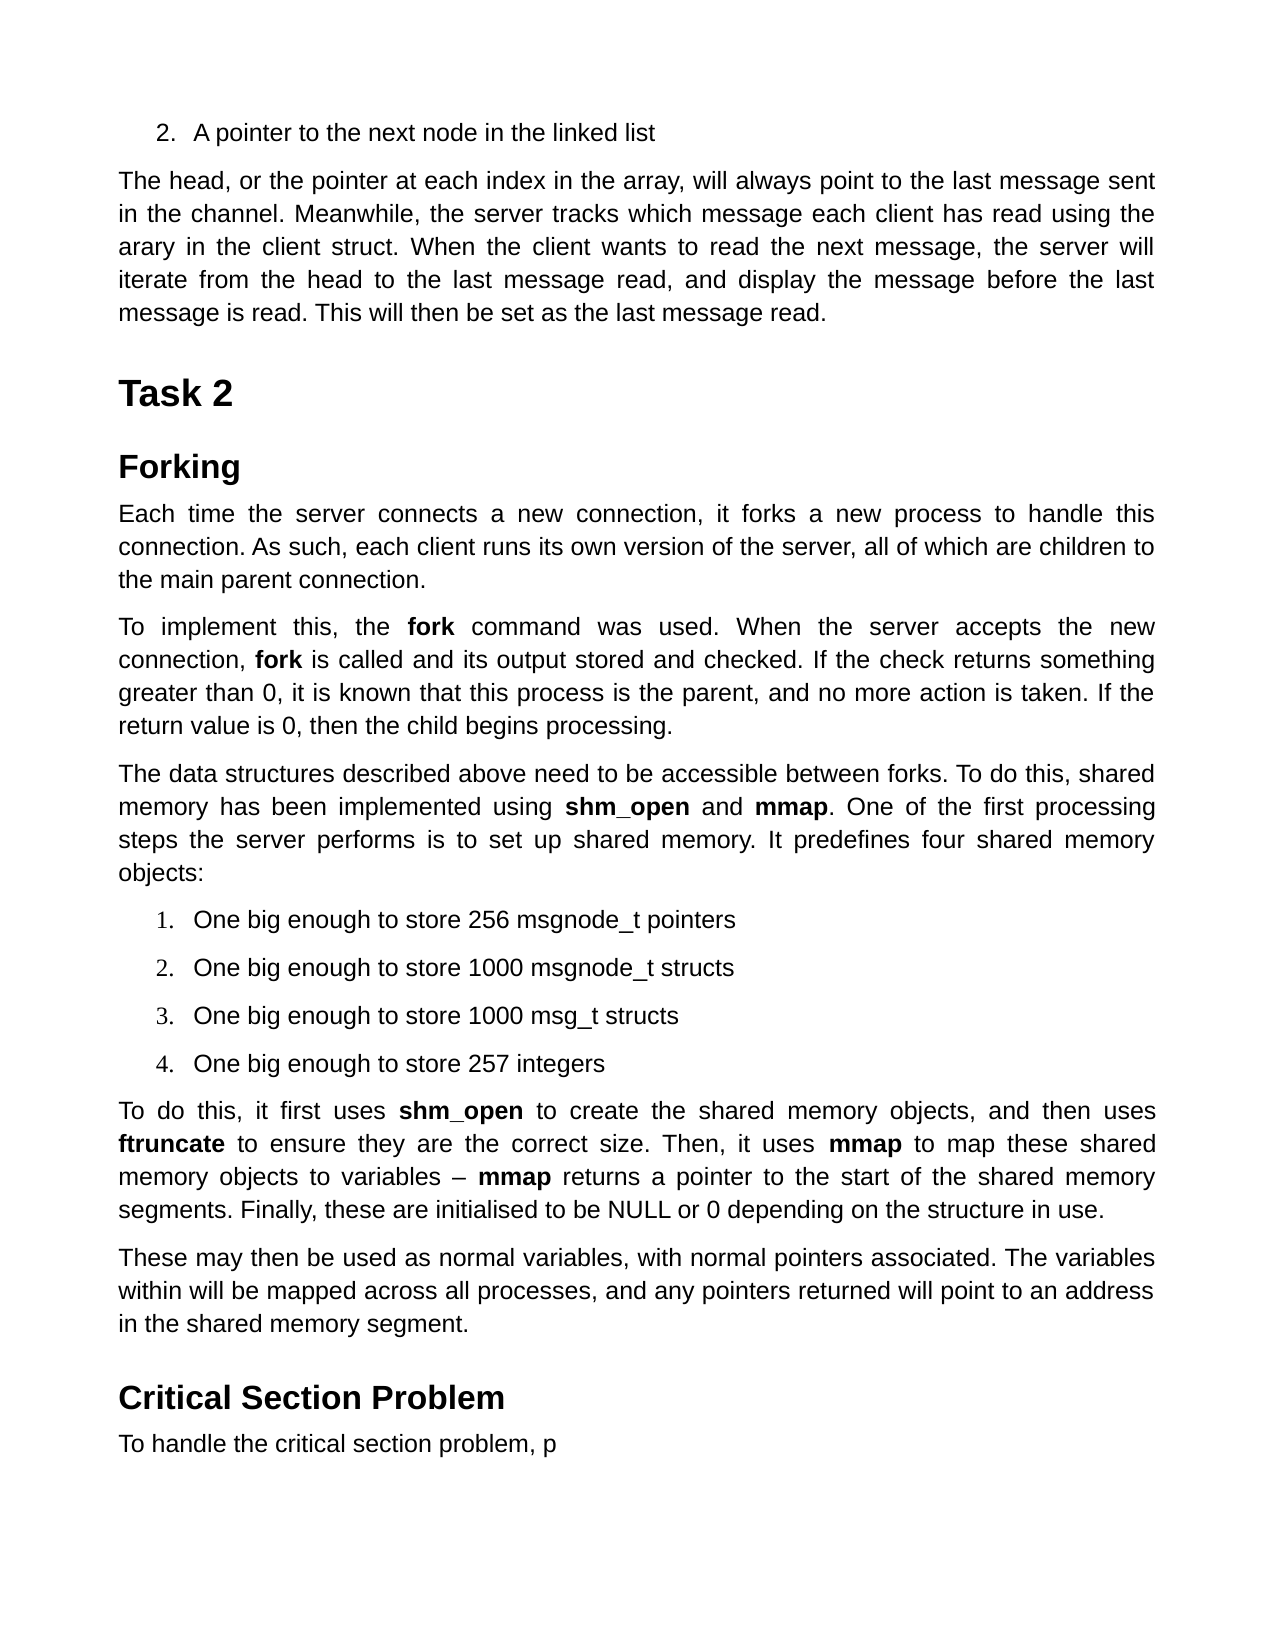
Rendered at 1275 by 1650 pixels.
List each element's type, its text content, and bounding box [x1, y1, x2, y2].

subtitle Task 2 [118, 370, 1157, 414]
list One big enough to store 256 msgnode_t pointers [156, 906, 1157, 934]
subtitle Critical Section Problem [118, 1377, 1157, 1416]
text To handle the critical section problem, p [118, 1429, 1157, 1457]
list One big enough to store 1000 msg_t structs [156, 1001, 1157, 1030]
text The head, or the pointer at each index in the array, will always point to the last message sent in the channel. Meanwhile, the server tracks which message each client has read using the arary in the client struct. When the client wants to read the next message, the server will iterate from the head to the last message read, and display the message before the last message is read. This will then be set as the last message read. [118, 166, 1157, 327]
list One big enough to store 1000 msgnode_t structs [156, 953, 1157, 982]
text To do this, it first uses shm_open to create the shared memory objects, and then uses ftruncate to ensure they are the correct size. Then, it uses mmap to map these shared memory objects to variables – mmap returns a pointer to the start of the shared memory segments. Finally, these are initialised to be NULL or 0 depending on the structure in use. [118, 1096, 1157, 1224]
text The data structures described above need to be accessible between forks. To do this, shared memory has been implemented using shm_open and mmap. One of the first processing steps the server performs is to set up shared memory. It predefines four shared memory objects: [118, 759, 1157, 887]
list One big enough to store 257 integers [156, 1049, 1157, 1077]
text These may then be used as normal variables, with normal pointers associated. The variables within will be mapped across all processes, and any pointers returned will point to an address in the shared memory segment. [118, 1243, 1157, 1338]
subtitle Forking [118, 447, 1157, 486]
text Each time the server connects a new connection, it forks a new process to handle this connection. As such, each client runs its own version of the server, all of which are children to the main parent connection. [118, 498, 1157, 593]
list A pointer to the next node in the linked list [156, 118, 1157, 147]
text To implement this, the fork command was used. When the server accepts the new connection, fork is called and its output stored and checked. If the check returns something greater than 0, it is known that this process is the parent, and no more action is taken. If the return value is 0, then the child begins processing. [118, 612, 1157, 740]
